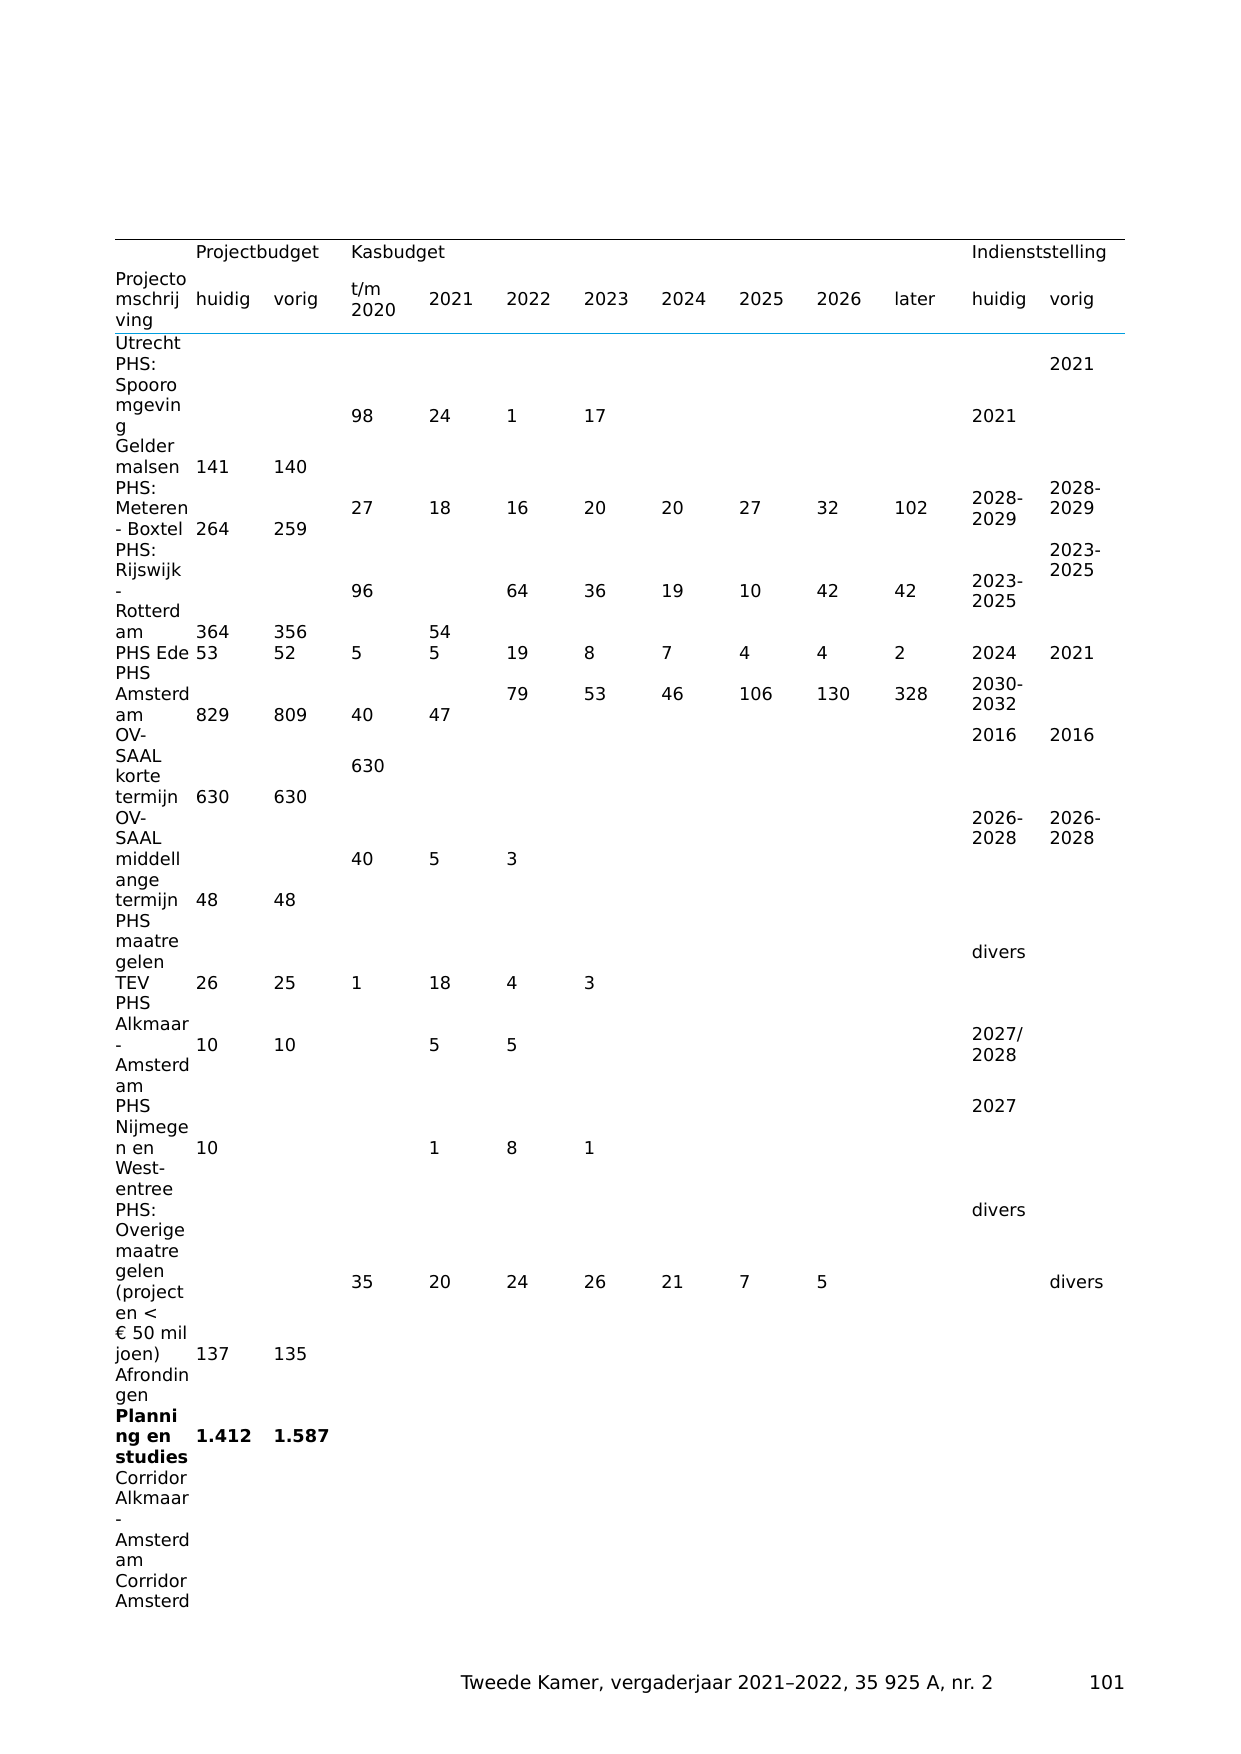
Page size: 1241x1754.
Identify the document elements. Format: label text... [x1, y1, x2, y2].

table_cell 2024 [658, 266, 736, 333]
table_cell [891, 1406, 969, 1468]
table_cell [736, 354, 813, 478]
table_cell [270, 1468, 348, 1571]
table_cell [426, 1571, 503, 1612]
table_cell 98 [348, 354, 426, 478]
table_cell [193, 1468, 270, 1571]
table_cell 2021 [969, 354, 1046, 478]
table_cell 1.587 [270, 1406, 348, 1468]
table_cell [503, 334, 581, 354]
table_cell [581, 725, 658, 808]
table_cell [891, 993, 969, 1096]
table_cell 5 [503, 993, 581, 1096]
table_cell 2026 [814, 266, 891, 333]
table_cell 1 [348, 911, 426, 993]
table_cell PHS Amsterdam [115, 663, 193, 725]
table_cell divers [1046, 1200, 1125, 1364]
table_cell [891, 911, 969, 993]
table_cell [503, 725, 581, 808]
table_cell [814, 911, 891, 993]
table_cell [426, 725, 503, 808]
table_cell [658, 911, 736, 993]
table_cell 102 [891, 478, 969, 539]
table_cell [581, 1365, 658, 1406]
table_cell 2022 [503, 266, 581, 333]
table_cell PHS: Overige maatregelen (projecten < € 50 miljoen) [115, 1200, 193, 1364]
table_cell 5 [348, 643, 426, 663]
table_cell [348, 1468, 426, 1571]
table_cell 5 [426, 643, 503, 663]
table_cell 7 [658, 643, 736, 663]
table_cell 141 [193, 354, 270, 478]
table_cell 264 [193, 478, 270, 539]
table_cell divers [969, 1200, 1046, 1364]
table_cell [891, 1096, 969, 1199]
table_cell [814, 1096, 891, 1199]
table_cell 26 [193, 911, 270, 993]
table_cell [348, 1406, 426, 1468]
table_cell [736, 1571, 813, 1612]
table_cell [426, 1365, 503, 1406]
table_cell [969, 1571, 1046, 1612]
table_cell PHS Nijmegen en West-entree [115, 1096, 193, 1199]
table_cell [891, 1468, 969, 1571]
table_cell [969, 334, 1046, 354]
table_cell [658, 1571, 736, 1612]
table_cell 7 [736, 1200, 813, 1364]
table_cell 2028- 2029 [1046, 478, 1125, 539]
table_cell [426, 334, 503, 354]
table_cell 137 [193, 1200, 270, 1364]
table_cell 20 [426, 1200, 503, 1364]
table_cell 25 [270, 911, 348, 993]
table_cell [581, 334, 658, 354]
table_cell 2021 [426, 266, 503, 333]
table_cell [658, 725, 736, 808]
table_cell 630 [193, 725, 270, 808]
table_cell 16 [503, 478, 581, 539]
table_cell 19 [503, 643, 581, 663]
table_cell 36 [581, 540, 658, 643]
table_cell Afrondingen [115, 1365, 193, 1406]
table_cell 64 [503, 540, 581, 643]
table_cell 32 [814, 478, 891, 539]
table_cell 10 [193, 993, 270, 1096]
table_cell 829 [193, 663, 270, 725]
table_cell 2021 [1046, 354, 1125, 478]
table_cell [969, 1406, 1046, 1468]
table_cell [581, 1571, 658, 1612]
table_cell [270, 1096, 348, 1199]
table_cell PHS: Meteren - Boxtel [115, 478, 193, 539]
table_cell 46 [658, 663, 736, 725]
table_cell [503, 1406, 581, 1468]
table_cell 47 [426, 663, 503, 725]
table_cell [736, 911, 813, 993]
table_cell OV-SAAL korte termijn [115, 725, 193, 808]
table_cell 5 [426, 993, 503, 1096]
table_cell [270, 1571, 348, 1612]
table_cell 42 [814, 540, 891, 643]
table_cell [658, 1468, 736, 1571]
table_cell [814, 808, 891, 911]
table_cell 1 [503, 354, 581, 478]
table_cell 54 [426, 540, 503, 643]
table_cell [736, 1365, 813, 1406]
table_cell [115, 240, 193, 266]
table_cell [658, 334, 736, 354]
table_cell huidig [969, 266, 1046, 333]
table_cell 2030- 2032 [969, 663, 1046, 725]
table_cell 79 [503, 663, 581, 725]
table_cell [891, 808, 969, 911]
table_cell 53 [193, 643, 270, 663]
table_cell 2023 [581, 266, 658, 333]
table_cell [581, 1468, 658, 1571]
table_cell 2027/ 2028 [969, 993, 1046, 1096]
table_cell Kasbudget [348, 240, 969, 266]
table_cell [1046, 1468, 1125, 1571]
table_cell vorig [270, 266, 348, 333]
table_cell [193, 334, 270, 354]
table_cell 2016 [1046, 725, 1125, 808]
table_cell 5 [814, 1200, 891, 1364]
table_cell 20 [581, 478, 658, 539]
table_cell [348, 1365, 426, 1406]
table_cell 630 [348, 725, 426, 808]
table_cell 140 [270, 354, 348, 478]
table_cell 1.412 [193, 1406, 270, 1468]
table_cell 2023- 2025 [969, 540, 1046, 643]
table_cell 328 [891, 663, 969, 725]
table_cell [348, 1571, 426, 1612]
table_cell 27 [348, 478, 426, 539]
table_cell [348, 1096, 426, 1199]
table_cell [503, 1365, 581, 1406]
table_cell [426, 1406, 503, 1468]
table_cell 2025 [736, 266, 813, 333]
table_cell t/m 2020 [348, 266, 426, 333]
table_cell [581, 993, 658, 1096]
table_cell [814, 334, 891, 354]
table_cell 24 [503, 1200, 581, 1364]
table_cell [891, 334, 969, 354]
table_cell 3 [581, 911, 658, 993]
table_cell [814, 1365, 891, 1406]
table_cell [658, 1406, 736, 1468]
table_cell [426, 1468, 503, 1571]
table_cell [1046, 1406, 1125, 1468]
table_cell 26 [581, 1200, 658, 1364]
table_cell PHS: Spooromgeving Geldermalsen [115, 354, 193, 478]
table_cell [814, 725, 891, 808]
table_cell 8 [581, 643, 658, 663]
table_cell [814, 354, 891, 478]
table_cell 8 [503, 1096, 581, 1199]
table_cell [1046, 334, 1125, 354]
table_cell 19 [658, 540, 736, 643]
table_cell 17 [581, 354, 658, 478]
table_cell 630 [270, 725, 348, 808]
table_cell 2016 [969, 725, 1046, 808]
table_cell [270, 334, 348, 354]
table_cell 10 [736, 540, 813, 643]
table_cell [736, 808, 813, 911]
table_cell 364 [193, 540, 270, 643]
table_cell Projectomschrijving [115, 266, 193, 333]
table_cell 40 [348, 808, 426, 911]
table_cell 2028- 2029 [969, 478, 1046, 539]
table_cell [891, 354, 969, 478]
table_cell [736, 1406, 813, 1468]
table_cell 20 [658, 478, 736, 539]
table_cell [581, 808, 658, 911]
table_cell 259 [270, 478, 348, 539]
table_cell 2023- 2025 [1046, 540, 1125, 643]
table_cell [348, 334, 426, 354]
table_cell 96 [348, 540, 426, 643]
table_cell 2024 [969, 643, 1046, 663]
table_cell [1046, 663, 1125, 725]
table_cell 4 [503, 911, 581, 993]
table_cell Indienststelling [969, 240, 1125, 266]
table_cell [581, 1406, 658, 1468]
table_cell later [891, 266, 969, 333]
table_cell [891, 1365, 969, 1406]
table_cell OV-SAAL middellange termijn [115, 808, 193, 911]
table_cell [503, 1571, 581, 1612]
table_cell 130 [814, 663, 891, 725]
table_cell [658, 993, 736, 1096]
table_cell [658, 808, 736, 911]
table_cell 1 [581, 1096, 658, 1199]
table_cell [891, 1200, 969, 1364]
table_cell 5 [426, 808, 503, 911]
table_cell Corridor Alkmaar-Amsterdam [115, 1468, 193, 1571]
table_cell 27 [736, 478, 813, 539]
table_cell [969, 1365, 1046, 1406]
table_cell PHS maatregelen TEV [115, 911, 193, 993]
table_cell divers [969, 911, 1046, 993]
table_cell 106 [736, 663, 813, 725]
table_cell 18 [426, 478, 503, 539]
table_cell 48 [193, 808, 270, 911]
table_cell 1 [426, 1096, 503, 1199]
table_cell [658, 1365, 736, 1406]
table_cell Planning en studies [115, 1406, 193, 1468]
table_cell [1046, 1096, 1125, 1199]
table_cell [736, 993, 813, 1096]
table_cell 135 [270, 1200, 348, 1364]
table_header Tabel 73 Projectoverzicht behorende bij 17.10 Programma Hoogfrequent Spoorvervoer (bedragen x € 1 miljoen) [115, 191, 1125, 239]
table_cell [736, 1096, 813, 1199]
table_cell [814, 1468, 891, 1571]
table_cell 3 [503, 808, 581, 911]
table_cell 2026-2028 [1046, 808, 1125, 911]
table_cell [736, 1468, 813, 1571]
table_cell 40 [348, 663, 426, 725]
table_cell [658, 354, 736, 478]
table_cell 4 [814, 643, 891, 663]
table_cell 42 [891, 540, 969, 643]
table_cell [1046, 1365, 1125, 1406]
table_cell PHS: Rijswijk - Rotterdam [115, 540, 193, 643]
table_cell PHS Ede [115, 643, 193, 663]
table_cell [736, 334, 813, 354]
table_cell 35 [348, 1200, 426, 1364]
table_cell 356 [270, 540, 348, 643]
table_cell 10 [193, 1096, 270, 1199]
table_cell [1046, 993, 1125, 1096]
table_cell PHS Alkmaar-Amsterdam [115, 993, 193, 1096]
table_cell [814, 1571, 891, 1612]
table_cell 2 [891, 643, 969, 663]
table_cell [193, 1571, 270, 1612]
table_cell [814, 1406, 891, 1468]
table_cell 48 [270, 808, 348, 911]
table_cell 24 [426, 354, 503, 478]
table_cell 2027 [969, 1096, 1046, 1199]
table_cell vorig [1046, 266, 1125, 333]
table_cell 52 [270, 643, 348, 663]
table_cell [736, 725, 813, 808]
table_cell Corridor Amsterd [115, 1571, 193, 1612]
table_cell Projectbudget [193, 240, 348, 266]
table_cell [503, 1468, 581, 1571]
table_cell [814, 993, 891, 1096]
table_cell 18 [426, 911, 503, 993]
table_cell [1046, 1571, 1125, 1612]
table_cell 4 [736, 643, 813, 663]
table_cell 53 [581, 663, 658, 725]
table_cell [193, 1365, 270, 1406]
table_cell [891, 1571, 969, 1612]
table_cell [270, 1365, 348, 1406]
table_cell [348, 993, 426, 1096]
table_cell 21 [658, 1200, 736, 1364]
table_cell 2026- 2028 [969, 808, 1046, 911]
table_cell [891, 725, 969, 808]
table_cell [1046, 911, 1125, 993]
table_cell 10 [270, 993, 348, 1096]
table_cell huidig [193, 266, 270, 333]
table_cell [658, 1096, 736, 1199]
table_cell [969, 1468, 1046, 1571]
table_cell 809 [270, 663, 348, 725]
table_cell Utrecht [115, 334, 193, 354]
table_cell 2021 [1046, 643, 1125, 663]
